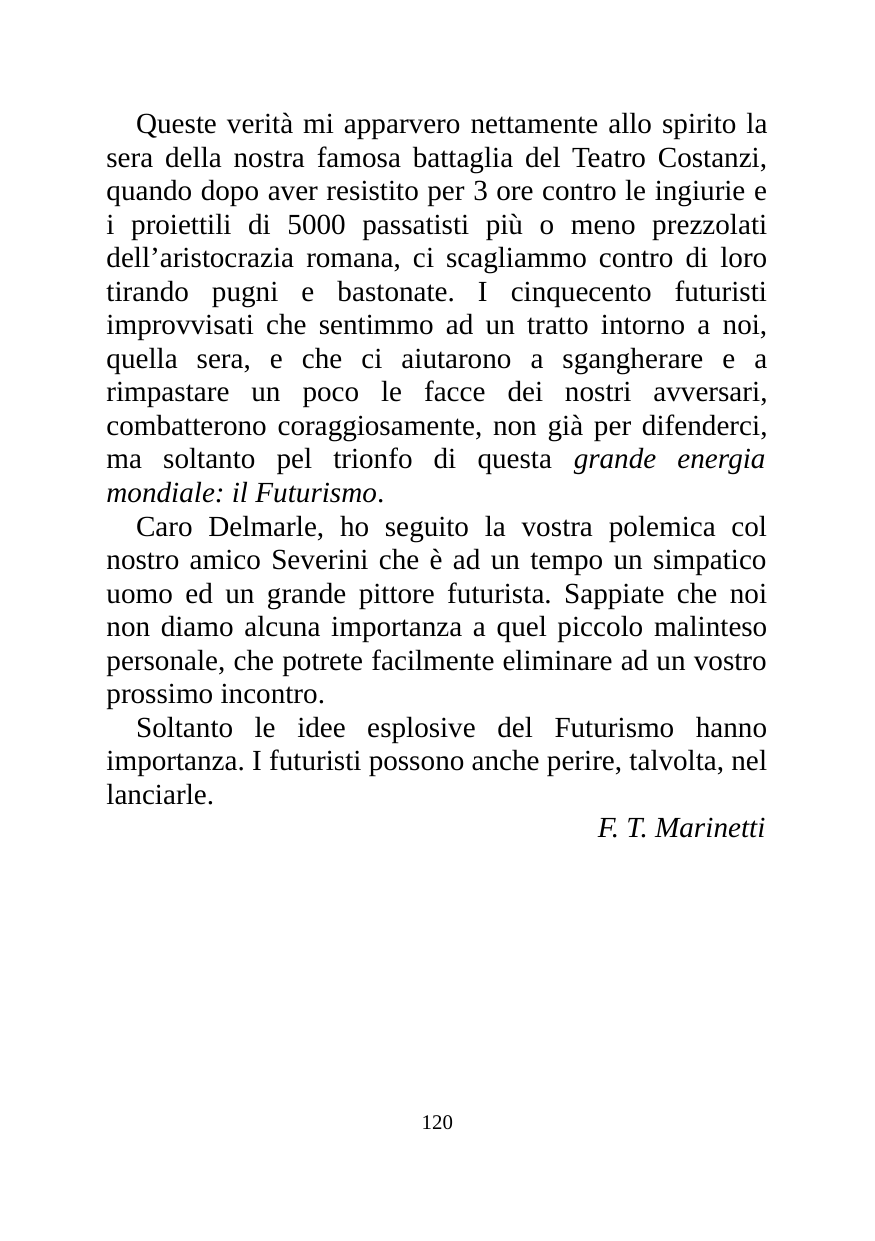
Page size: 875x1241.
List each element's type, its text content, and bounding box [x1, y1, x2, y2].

text Queste verità mi apparvero nettamente allo spirito la sera della nostra famosa battaglia del Teatro Costanzi, quando dopo aver resistito per 3 ore contro le ingiurie e i proiettili di 5000 passatisti più o meno prezzolati dell’aristocrazia romana, ci scagliammo contro di loro tirando pugni e bastonate. I cinquecento futuristi improvvisati che sentimmo ad un tratto intorno a noi, quella sera, e che ci aiutarono a sgangherare e a rimpastare un poco le facce dei nostri avversari, combatterono coraggiosamente, non già per difenderci, ma soltanto pel trionfo di questa grande energia mondiale: il Futurismo. [106, 106, 768, 509]
text F. T. Marinetti [106, 811, 768, 844]
text Soltanto le idee esplosive del Futurismo hanno importanza. I futuristi possono anche perire, talvolta, nel lanciarle. [106, 710, 768, 811]
text Caro Delmarle, ho seguito la vostra polemica col nostro amico Severini che è ad un tempo un simpatico uomo ed un grande pittore futurista. Sappiate che noi non diamo alcuna importanza a quel piccolo malinteso personale, che potrete facilmente eliminare ad un vostro prossimo incontro. [106, 509, 768, 710]
